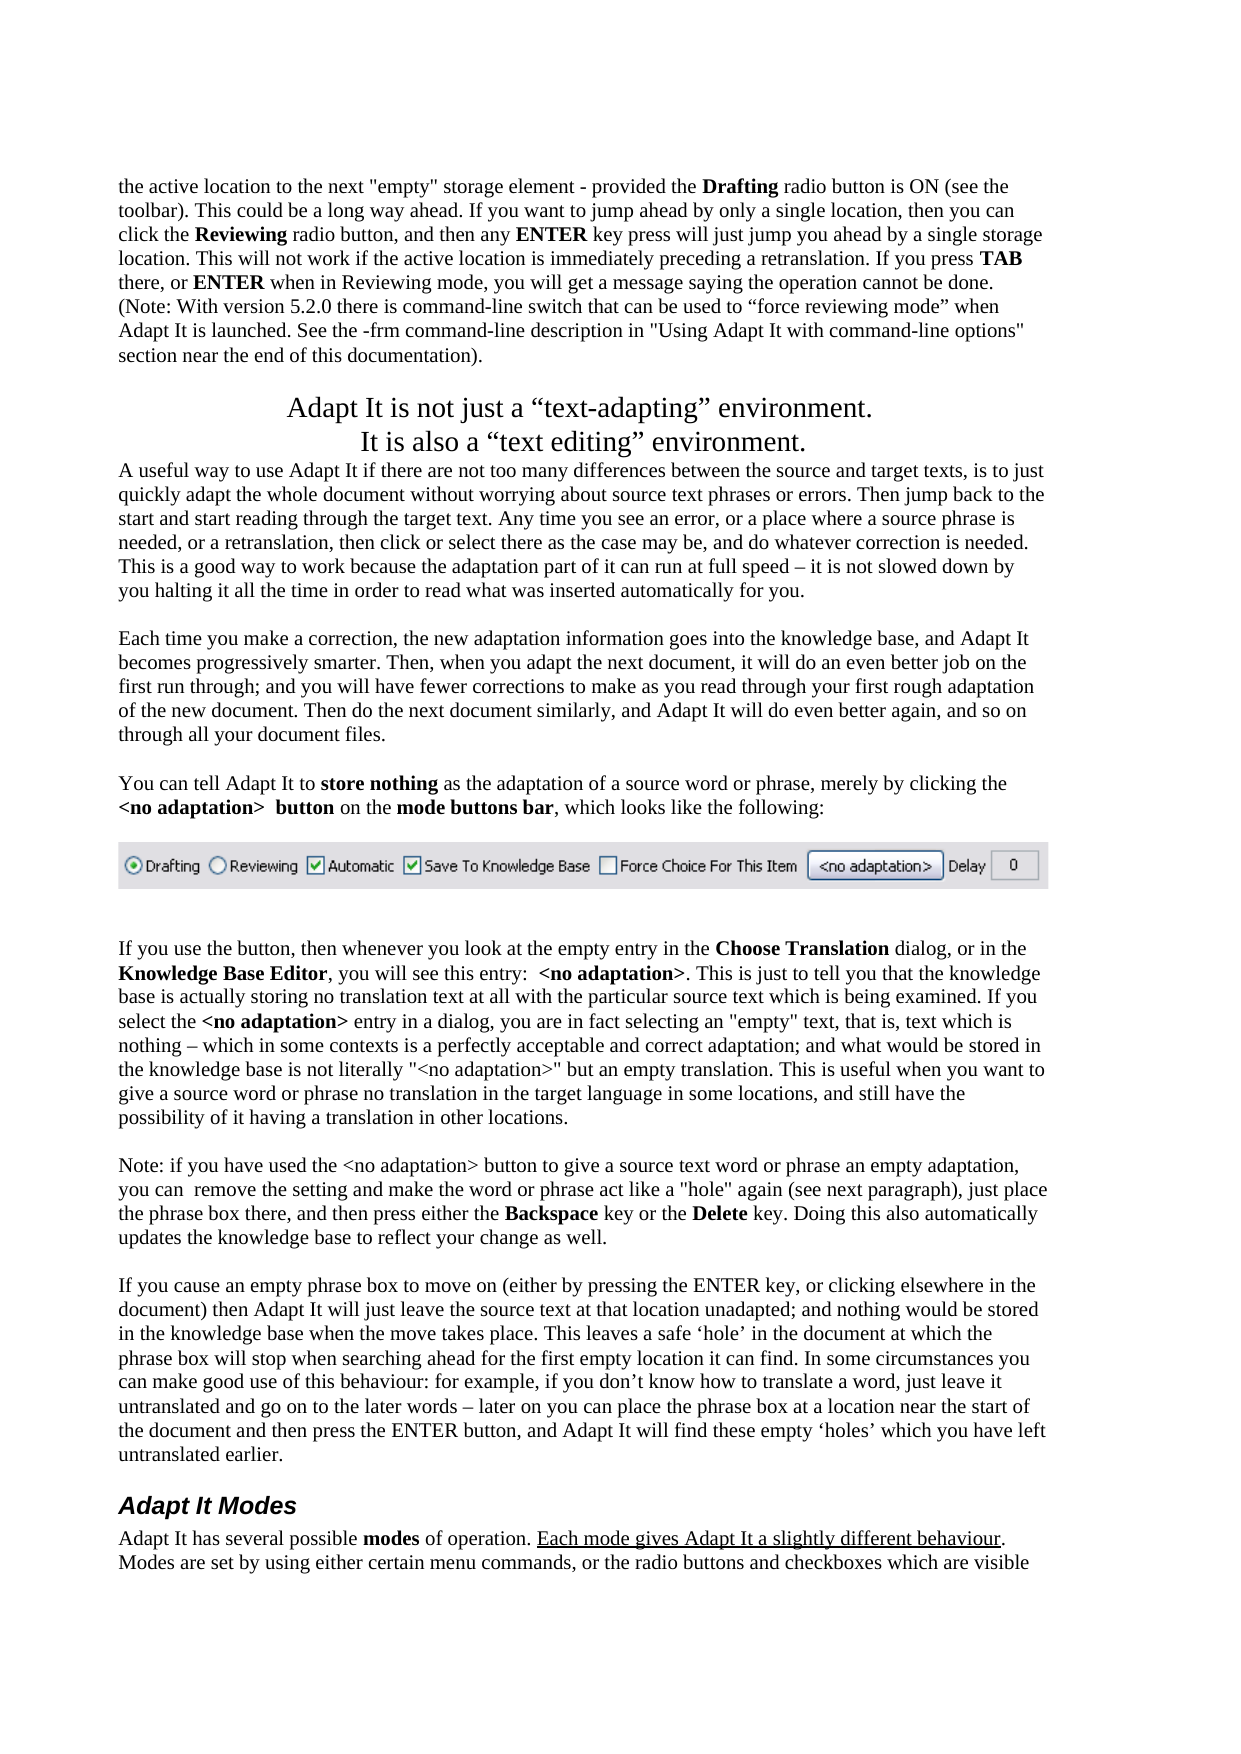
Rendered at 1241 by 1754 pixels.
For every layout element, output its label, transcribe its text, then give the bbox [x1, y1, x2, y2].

picture [118, 842, 1049, 889]
text Adapt It is not just a “text-adapting” environment. [118, 391, 1048, 424]
text You can tell Adapt It to store nothing as the adaptation of a source word or phrase, merely by clicking the <no adaptation> button on the mode buttons bar, which looks like the following: [118, 771, 1048, 819]
subtitle Adapt It Modes [118, 1491, 1048, 1519]
text Adapt It has several possible modes of operation. Each mode gives Adapt It a slightly different behaviour. Modes are set by using either certain menu commands, or the radio buttons and checkboxes which are visible [118, 1526, 1048, 1574]
text the active location to the next "empty" storage element - provided the Drafting radio button is ON (see the toolbar). This could be a long way ahead. If you want to jump ahead by only a single location, then you can click the Reviewing radio button, and then any ENTER key press will just jump you ahead by a single storage location. This will not work if the active location is immediately preceding a retranslation. If you press TAB there, or ENTER when in Reviewing mode, you will get a message saying the operation cannot be done. (Note: With version 5.2.0 there is command-line switch that can be used to “force reviewing mode” when Adapt It is launched. See the -frm command-line description in "Using Adapt It with command-line options" section near the end of this documentation). [118, 174, 1048, 367]
text If you cause an empty phrase box to move on (either by pressing the ENTER key, or clicking elsewhere in the document) then Adapt It will just leave the source text at that location unadapted; and nothing would be stored in the knowledge base when the move takes place. This leaves a safe ‘hole’ in the document at which the phrase box will stop when searching ahead for the first empty location it can find. In some circumstances you can make good use of this behaviour: for example, if you don’t know how to translate a word, just leave it untranslated and go on to the later words – later on you can place the phrase box at a location near the start of the document and then press the ENTER button, and Adapt It will find these empty ‘holes’ which you have left untranslated earlier. [118, 1273, 1048, 1466]
text If you use the button, then whenever you look at the empty entry in the Choose Translation dialog, or in the Knowledge Base Editor, you will see this entry: <no adaptation>. This is just to tell you that the knowledge base is actually storing no translation text at all with the particular source text which is being examined. If you select the <no adaptation> entry in a dialog, you are in fact selecting an "empty" text, that is, text which is nothing – which in some contexts is a perfectly acceptable and correct adaptation; and what would be stored in the knowledge base is not literally "<no adaptation>" but an empty translation. This is useful when you want to give a source word or phrase no translation in the target language in some locations, and still have the possibility of it having a translation in other locations. [118, 936, 1048, 1129]
text A useful way to use Adapt It if there are not too many differences between the source and target texts, is to just quickly adapt the whole document without worrying about source text phrases or errors. Then jump back to the start and start reading through the target text. Any time you see an error, or a place where a source phrase is needed, or a retranslation, then click or select there as the case may be, and do whatever correction is needed. This is a good way to work because the adaptation part of it can run at full speed – it is not slowed down by you halting it all the time in order to read what was inserted automatically for you. [118, 458, 1048, 602]
text It is also a “text editing” environment. [118, 424, 1048, 458]
text Note: if you have used the <no adaptation> button to give a source text word or phrase an empty adaptation, you can remove the setting and make the word or phrase act like a "hole" again (see next paragraph), just place the phrase box there, and then press either the Backspace key or the Delete key. Doing this also automatically updates the knowledge base to reflect your change as well. [118, 1153, 1048, 1249]
text Each time you make a correction, the new adaptation information goes into the knowledge base, and Adapt It becomes progressively smarter. Then, when you adapt the next document, it will do an even better job on the first run through; and you will have fewer corrections to make as you read through your first rough adaptation of the new document. Then do the next document similarly, and Adapt It will do even better again, and so on through all your document files. [118, 626, 1048, 746]
